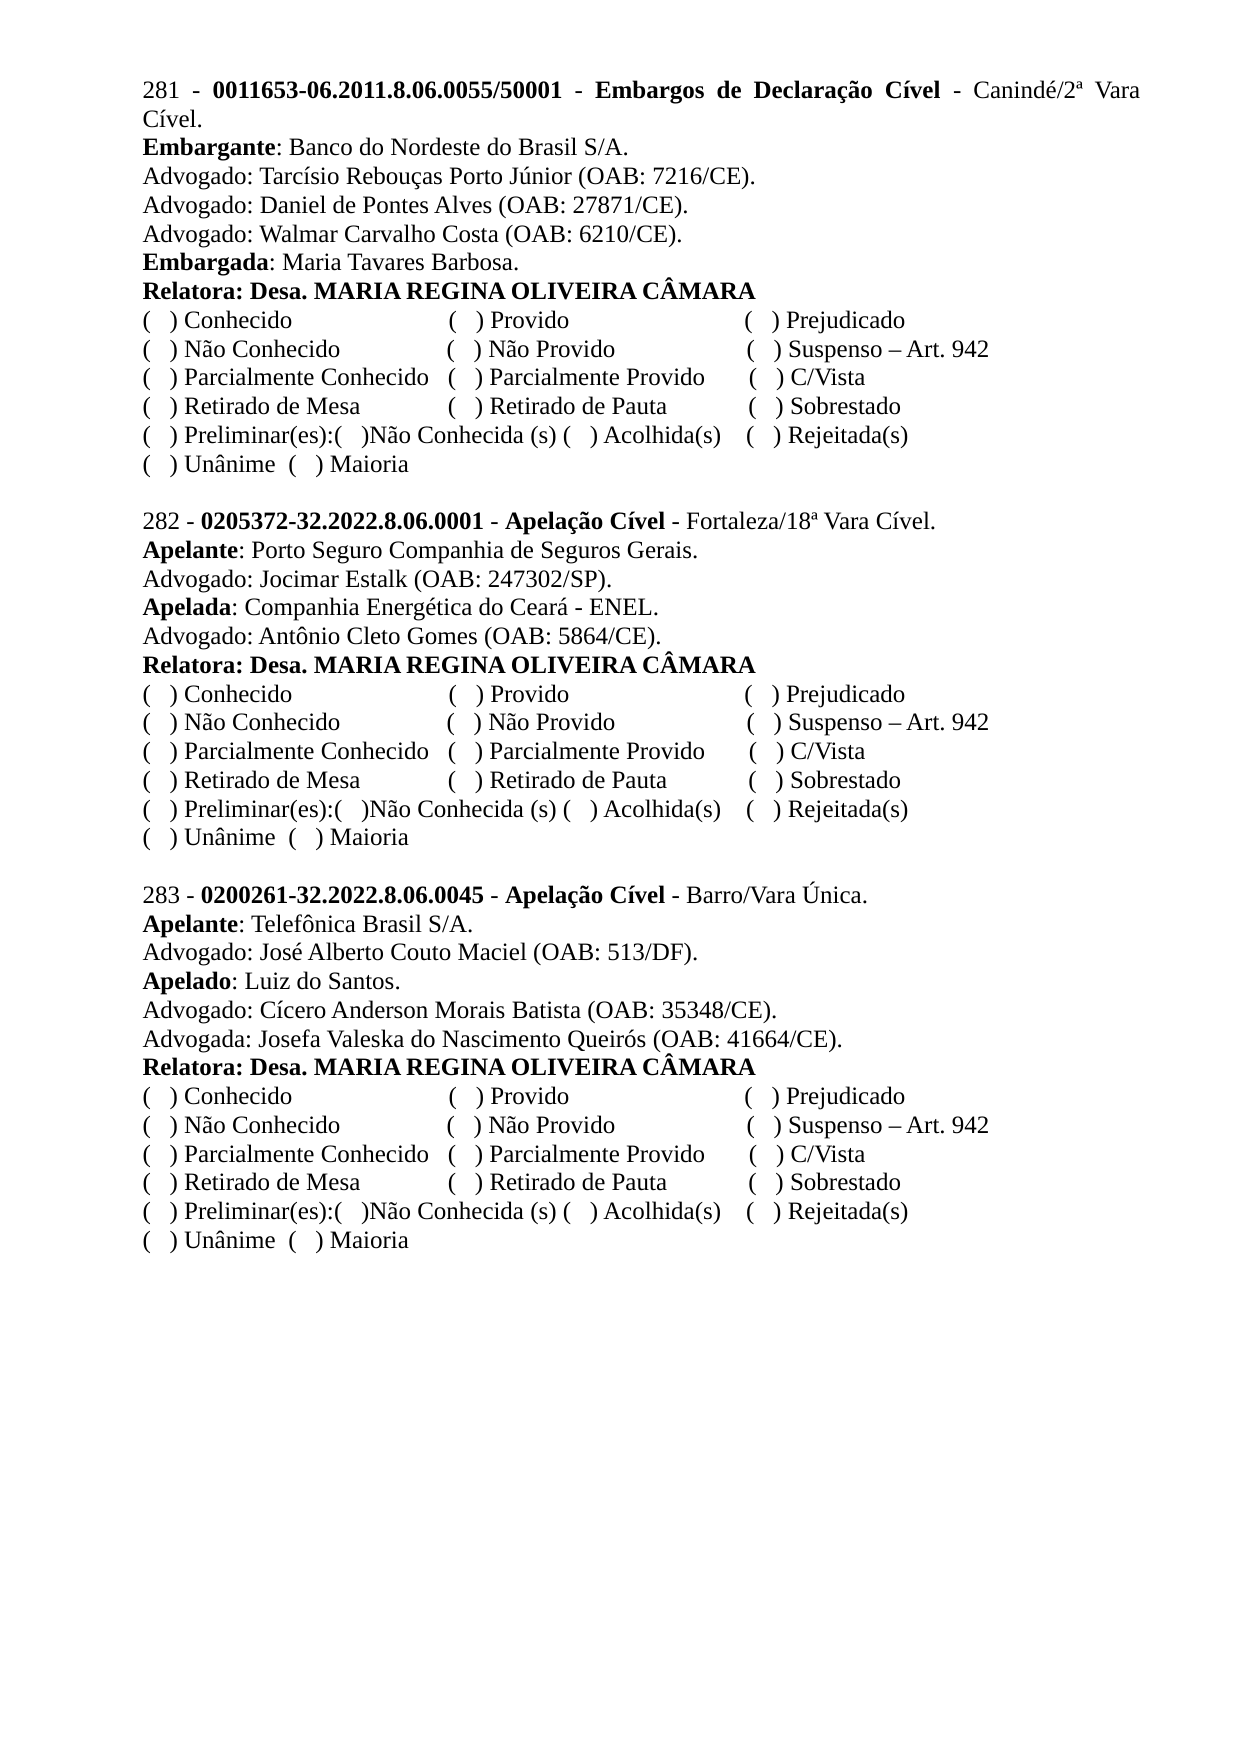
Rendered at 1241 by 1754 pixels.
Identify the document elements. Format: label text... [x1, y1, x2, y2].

text ( ) Unânime ( ) Maioria [142, 449, 1158, 477]
text ( ) Preliminar(es):( )Não Conhecida (s) ( ) Acolhida(s) ( ) Rejeitada(s) [142, 1196, 1158, 1225]
text ( ) Conhecido ( ) Provido ( ) Prejudicado [142, 679, 1141, 707]
text Apelado: Luiz do Santos. [142, 966, 1141, 995]
text Embargada: Maria Tavares Barbosa. [142, 247, 1141, 276]
text 281 - 0011653-06.2011.8.06.0055/50001 - Embargos de Declaração Cível - Canindé/2ª Vara Cível. [142, 75, 1141, 132]
text Advogado: Tarcísio Rebouças Porto Júnior (OAB: 7216/CE). [142, 161, 1141, 190]
text Advogado: Daniel de Pontes Alves (OAB: 27871/CE). [142, 190, 1141, 219]
text Embargante: Banco do Nordeste do Brasil S/A. [142, 132, 1141, 161]
text ( ) Preliminar(es):( )Não Conhecida (s) ( ) Acolhida(s) ( ) Rejeitada(s) [142, 794, 1158, 822]
text ( ) Conhecido ( ) Provido ( ) Prejudicado [142, 1081, 1141, 1110]
text ( ) Preliminar(es):( )Não Conhecida (s) ( ) Acolhida(s) ( ) Rejeitada(s) [142, 420, 1158, 449]
text 282 - 0205372-32.2022.8.06.0001 - Apelação Cível - Fortaleza/18ª Vara Cível. [142, 506, 1141, 535]
text ( ) Parcialmente Conhecido ( ) Parcialmente Provido ( ) C/Vista [142, 1139, 1158, 1167]
text ( ) Retirado de Mesa ( ) Retirado de Pauta ( ) Sobrestado [142, 1167, 1158, 1196]
text Apelada: Companhia Energética do Ceará - ENEL. [142, 592, 1141, 621]
text Advogada: Josefa Valeska do Nascimento Queirós (OAB: 41664/CE). [142, 1024, 1141, 1052]
text ( ) Não Conhecido ( ) Não Provido ( ) Suspenso – Art. 942 [142, 707, 1158, 736]
text 283 - 0200261-32.2022.8.06.0045 - Apelação Cível - Barro/Vara Única. [142, 880, 1141, 909]
text ( ) Unânime ( ) Maioria [142, 1225, 1158, 1254]
text ( ) Retirado de Mesa ( ) Retirado de Pauta ( ) Sobrestado [142, 765, 1158, 794]
text ( ) Não Conhecido ( ) Não Provido ( ) Suspenso – Art. 942 [142, 334, 1158, 362]
text ( ) Não Conhecido ( ) Não Provido ( ) Suspenso – Art. 942 [142, 1110, 1158, 1139]
text ( ) Conhecido ( ) Provido ( ) Prejudicado [142, 305, 1141, 334]
text Advogado: José Alberto Couto Maciel (OAB: 513/DF). [142, 937, 1141, 966]
text Advogado: Jocimar Estalk (OAB: 247302/SP). [142, 564, 1141, 592]
text Relatora: Desa. MARIA REGINA OLIVEIRA CÂMARA [142, 276, 1141, 305]
text Advogado: Walmar Carvalho Costa (OAB: 6210/CE). [142, 219, 1141, 247]
text ( ) Parcialmente Conhecido ( ) Parcialmente Provido ( ) C/Vista [142, 362, 1158, 391]
text Relatora: Desa. MARIA REGINA OLIVEIRA CÂMARA [142, 650, 1141, 679]
text Apelante: Telefônica Brasil S/A. [142, 909, 1141, 937]
text Advogado: Antônio Cleto Gomes (OAB: 5864/CE). [142, 621, 1141, 650]
text ( ) Parcialmente Conhecido ( ) Parcialmente Provido ( ) C/Vista [142, 736, 1158, 765]
text Relatora: Desa. MARIA REGINA OLIVEIRA CÂMARA [142, 1052, 1141, 1081]
text Apelante: Porto Seguro Companhia de Seguros Gerais. [142, 535, 1141, 564]
text Advogado: Cícero Anderson Morais Batista (OAB: 35348/CE). [142, 995, 1141, 1024]
text ( ) Unânime ( ) Maioria [142, 822, 1158, 851]
text ( ) Retirado de Mesa ( ) Retirado de Pauta ( ) Sobrestado [142, 391, 1158, 420]
